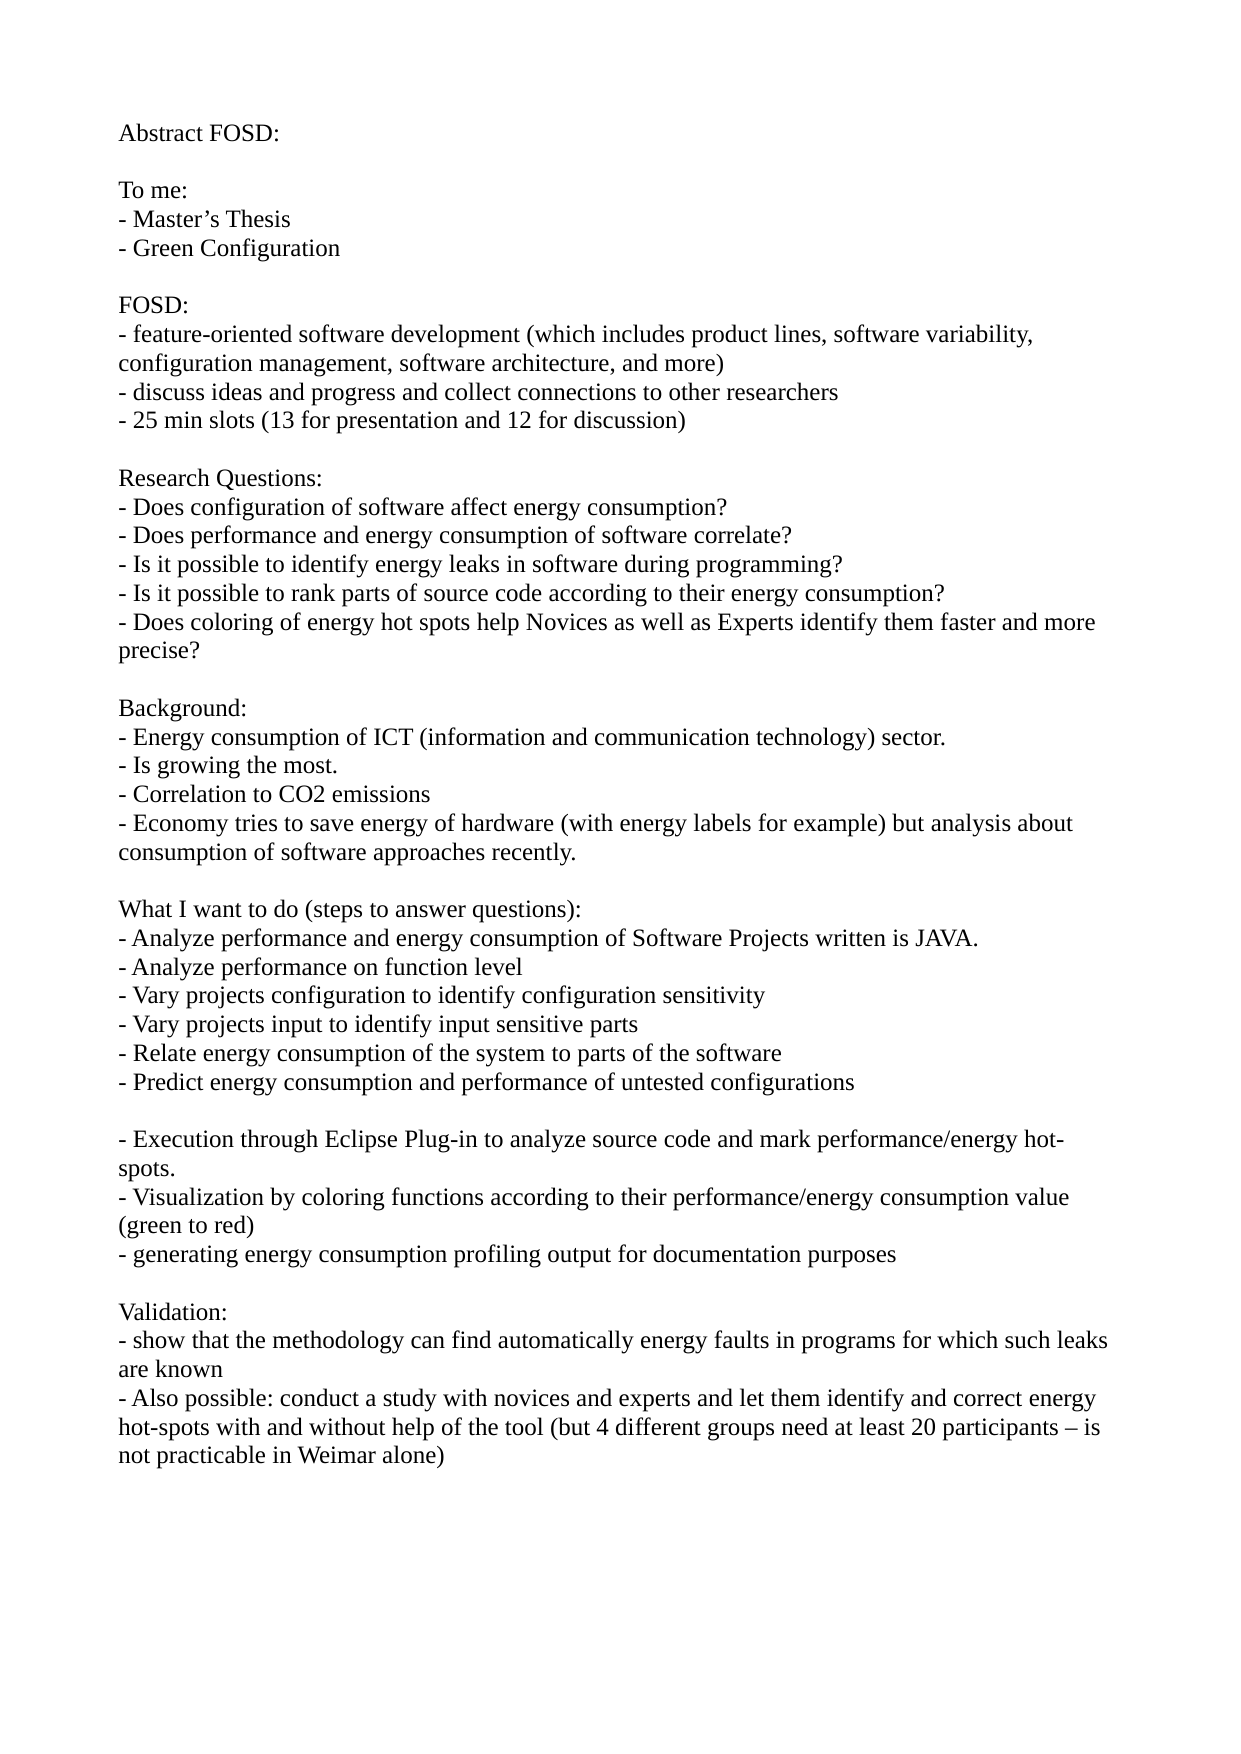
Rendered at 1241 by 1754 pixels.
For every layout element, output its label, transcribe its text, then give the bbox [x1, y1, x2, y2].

text - Master’s Thesis [118, 204, 1122, 233]
text FOSD: [118, 291, 1122, 319]
text To me: [118, 176, 1122, 204]
text - Does performance and energy consumption of software correlate? [118, 521, 1122, 549]
text - Visualization by coloring functions according to their performance/energy consumption value (green to red) [118, 1182, 1122, 1239]
text - show that the methodology can find automatically energy faults in programs for which such leaks are known [118, 1326, 1122, 1383]
text - Also possible: conduct a study with novices and experts and let them identify and correct energy hot-spots with and without help of the tool (but 4 different groups need at least 20 participants – is not practicable in Weimar alone) [118, 1383, 1122, 1469]
text - Analyze performance and energy consumption of Software Projects written is JAVA. [118, 923, 1122, 952]
text - Relate energy consumption of the system to parts of the software [118, 1038, 1122, 1067]
text - Vary projects configuration to identify configuration sensitivity [118, 981, 1122, 1009]
text - Is it possible to identify energy leaks in software during programming? [118, 549, 1122, 578]
text What I want to do (steps to answer questions): [118, 894, 1122, 923]
text Background: [118, 693, 1122, 722]
text - Is growing the most. [118, 751, 1122, 779]
text - Analyze performance on function level [118, 952, 1122, 981]
text - Vary projects input to identify input sensitive parts [118, 1009, 1122, 1038]
text Abstract FOSD: [118, 118, 1122, 147]
text - 25 min slots (13 for presentation and 12 for discussion) [118, 406, 1122, 434]
text - Predict energy consumption and performance of untested configurations [118, 1067, 1122, 1096]
text - Green Configuration [118, 233, 1122, 262]
text Validation: [118, 1297, 1122, 1326]
text - Economy tries to save energy of hardware (with energy labels for example) but analysis about consumption of software approaches recently. [118, 808, 1122, 866]
text - feature-oriented software development (which includes product lines, software variability, configuration management, software architecture, and more) [118, 319, 1122, 377]
text - Execution through Eclipse Plug-in to analyze source code and mark performance/energy hot-spots. [118, 1124, 1122, 1182]
text - Does configuration of software affect energy consumption? [118, 492, 1122, 521]
text - generating energy consumption profiling output for documentation purposes [118, 1239, 1122, 1268]
text Research Questions: [118, 463, 1122, 492]
text - discuss ideas and progress and collect connections to other researchers [118, 377, 1122, 406]
text - Is it possible to rank parts of source code according to their energy consumption? [118, 578, 1122, 607]
text - Does coloring of energy hot spots help Novices as well as Experts identify them faster and more precise? [118, 607, 1122, 664]
text - Energy consumption of ICT (information and communication technology) sector. [118, 722, 1122, 751]
text - Correlation to CO2 emissions [118, 779, 1122, 808]
